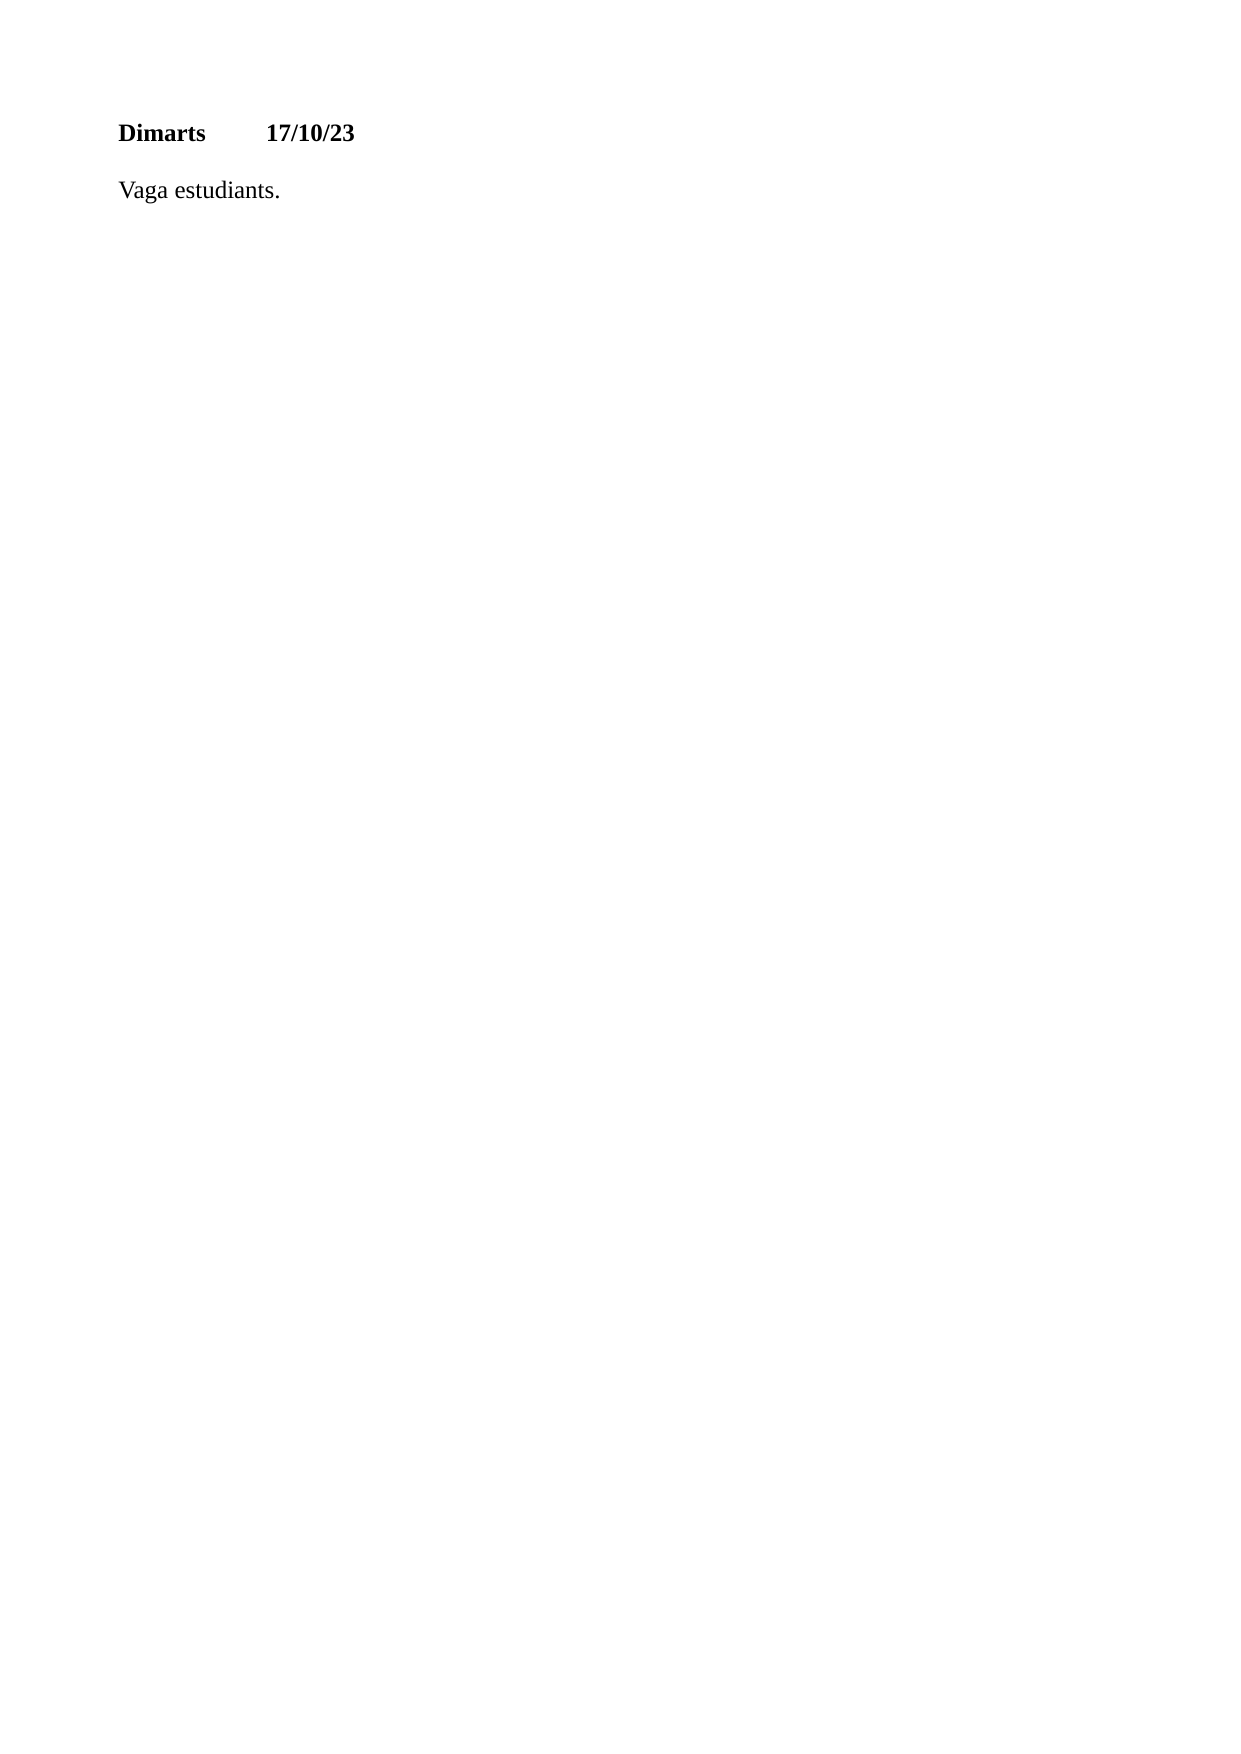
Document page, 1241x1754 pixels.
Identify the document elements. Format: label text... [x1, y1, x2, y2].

text Dimarts 17/10/23 [118, 118, 1122, 147]
text Vaga estudiants. [118, 176, 1122, 204]
